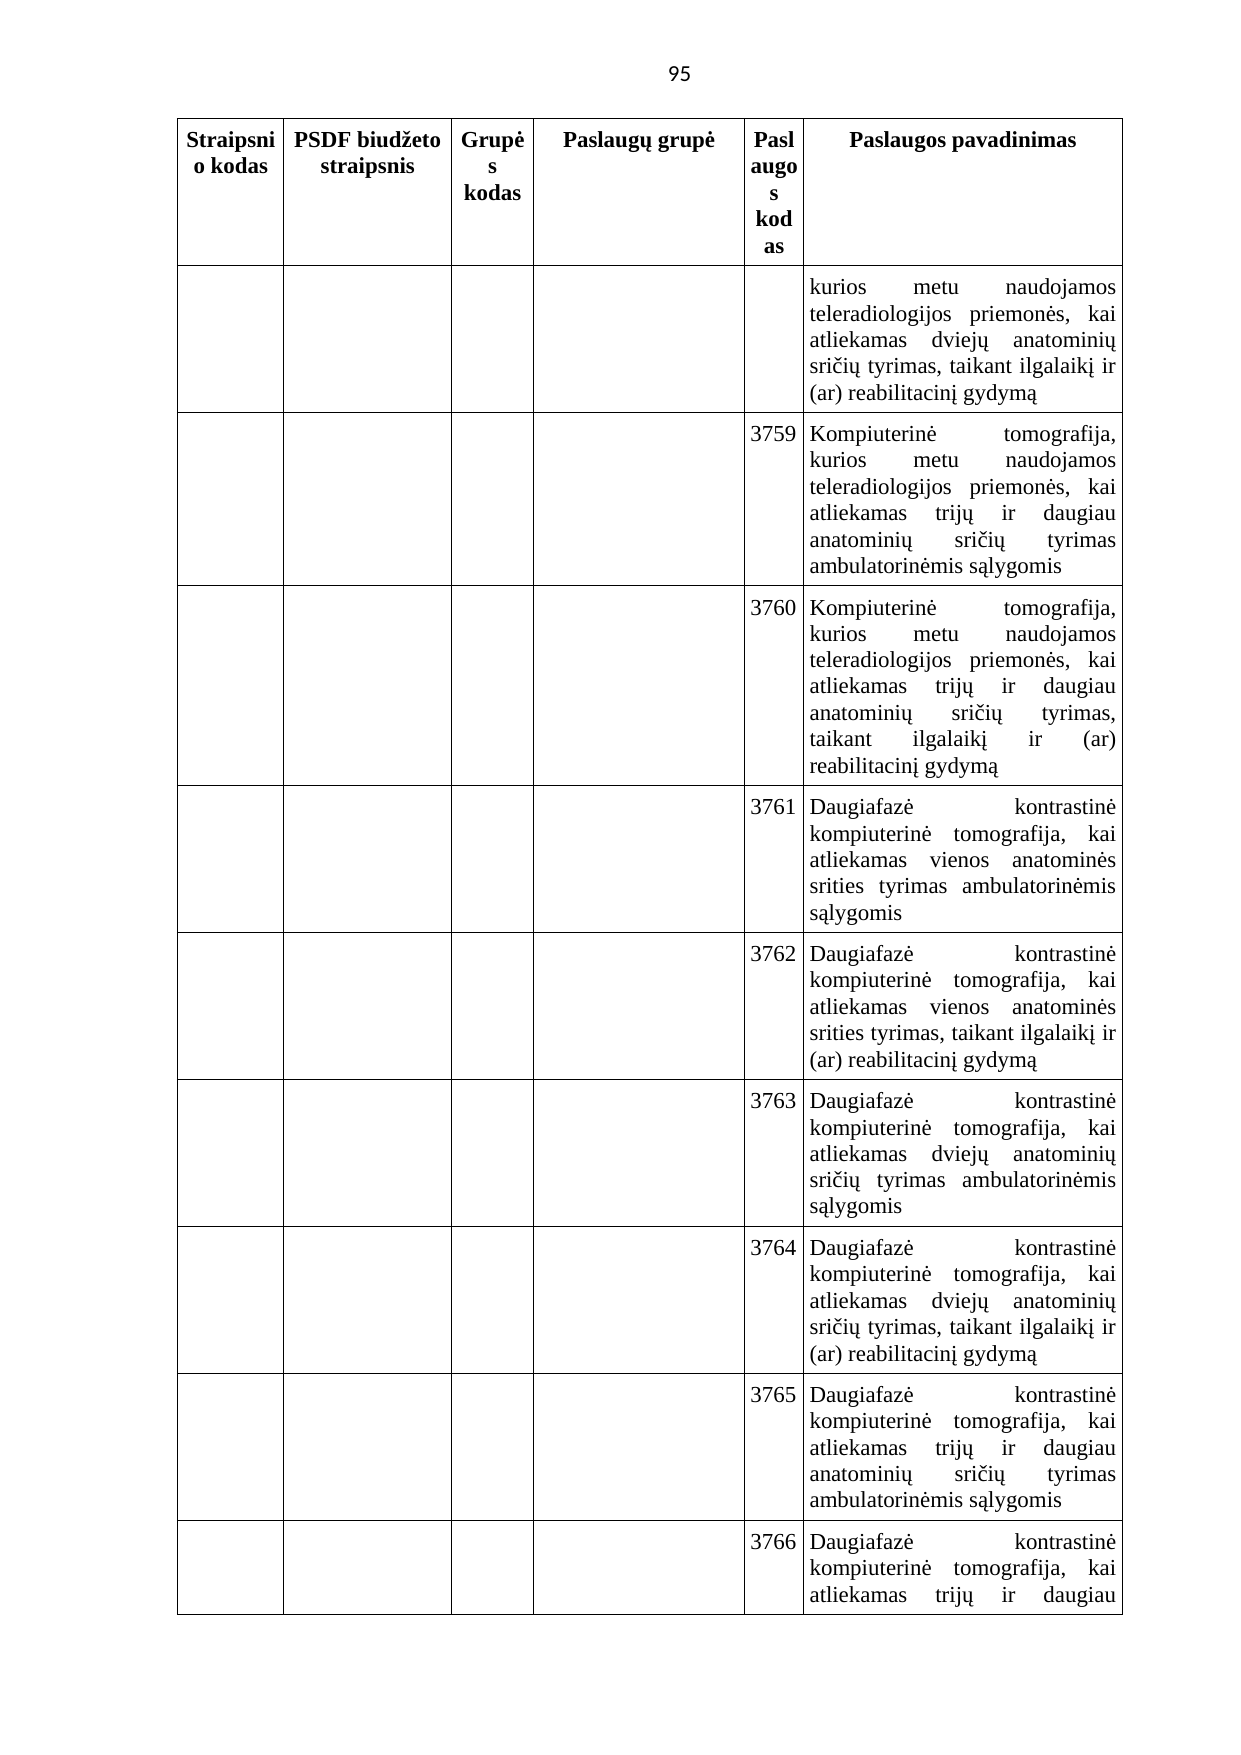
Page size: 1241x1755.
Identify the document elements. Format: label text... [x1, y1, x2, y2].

table_cell 3764 [745, 1227, 803, 1373]
table_cell [452, 786, 533, 932]
table_cell [284, 933, 451, 1079]
table_cell Kompiuterinė tomografija, kurios metu naudojamos teleradiologijos priemonės, kai atliekamas trijų ir daugiau anatominių sričių tyrimas, taikant ilgalaikį ir (ar) reabilitacinį gydymą [804, 586, 1122, 785]
table_cell [534, 413, 744, 585]
table_cell [452, 933, 533, 1079]
table_cell Kompiuterinė tomografija, kurios metu naudojamos teleradiologijos priemonės, kai atliekamas trijų ir daugiau anatominių sričių tyrimas ambulatorinėmis sąlygomis [804, 413, 1122, 585]
table_cell 3759 [745, 413, 803, 585]
table_cell [178, 1227, 283, 1373]
table_cell 3765 [745, 1374, 803, 1520]
table_header Paslaugų grupė [534, 119, 744, 265]
table_cell [178, 1521, 283, 1614]
table_cell kurios metu naudojamos teleradiologijos priemonės, kai atliekamas dviejų anatominių sričių tyrimas, taikant ilgalaikį ir (ar) reabilitacinį gydymą [804, 266, 1122, 412]
table_cell [284, 1374, 451, 1520]
table_cell [534, 1521, 744, 1614]
table_cell 3763 [745, 1080, 803, 1226]
table_cell Daugiafazė kontrastinė kompiuterinė tomografija, kai atliekamas dviejų anatominių sričių tyrimas ambulatorinėmis sąlygomis [804, 1080, 1122, 1226]
table_header Straipsnio kodas [178, 119, 283, 265]
table_cell Daugiafazė kontrastinė kompiuterinė tomografija, kai atliekamas dviejų anatominių sričių tyrimas, taikant ilgalaikį ir (ar) reabilitacinį gydymą [804, 1227, 1122, 1373]
table_cell [534, 1227, 744, 1373]
table_cell [745, 266, 803, 412]
table_cell 3766 [745, 1521, 803, 1614]
table_cell Daugiafazė kontrastinė kompiuterinė tomografija, kai atliekamas vienos anatominės srities tyrimas ambulatorinėmis sąlygomis [804, 786, 1122, 932]
table_cell [284, 786, 451, 932]
table_cell [178, 266, 283, 412]
table_cell [452, 1227, 533, 1373]
table_cell [284, 1521, 451, 1614]
table_cell [284, 1080, 451, 1226]
table_cell [452, 413, 533, 585]
table_cell [284, 413, 451, 585]
table_header Paslaugos pavadinimas [804, 119, 1122, 265]
table_cell [284, 586, 451, 785]
table_cell [534, 1374, 744, 1520]
table_cell [178, 413, 283, 585]
table_cell [178, 1080, 283, 1226]
table_cell [534, 266, 744, 412]
table_cell [452, 1080, 533, 1226]
table_header Paslaugos kodas [745, 119, 803, 265]
table_cell 3761 [745, 786, 803, 932]
table_cell [178, 933, 283, 1079]
table_cell [452, 266, 533, 412]
table_cell 3760 [745, 586, 803, 785]
table_cell [534, 1080, 744, 1226]
table_cell [178, 586, 283, 785]
table_cell Daugiafazė kontrastinė kompiuterinė tomografija, kai atliekamas vienos anatominės srities tyrimas, taikant ilgalaikį ir (ar) reabilitacinį gydymą [804, 933, 1122, 1079]
table_cell Daugiafazė kontrastinė kompiuterinė tomografija, kai atliekamas trijų ir daugiau [804, 1521, 1122, 1614]
table_header PSDF biudžeto straipsnis [284, 119, 451, 265]
table_cell [284, 266, 451, 412]
table_cell [534, 586, 744, 785]
table_cell 3762 [745, 933, 803, 1079]
table_cell Daugiafazė kontrastinė kompiuterinė tomografija, kai atliekamas trijų ir daugiau anatominių sričių tyrimas ambulatorinėmis sąlygomis [804, 1374, 1122, 1520]
table_cell [534, 933, 744, 1079]
table_header Grupės kodas [452, 119, 533, 265]
table_cell [178, 1374, 283, 1520]
table_cell [452, 586, 533, 785]
table_cell [534, 786, 744, 932]
table_cell [452, 1374, 533, 1520]
table_cell [284, 1227, 451, 1373]
table_cell [452, 1521, 533, 1614]
table_cell [178, 786, 283, 932]
